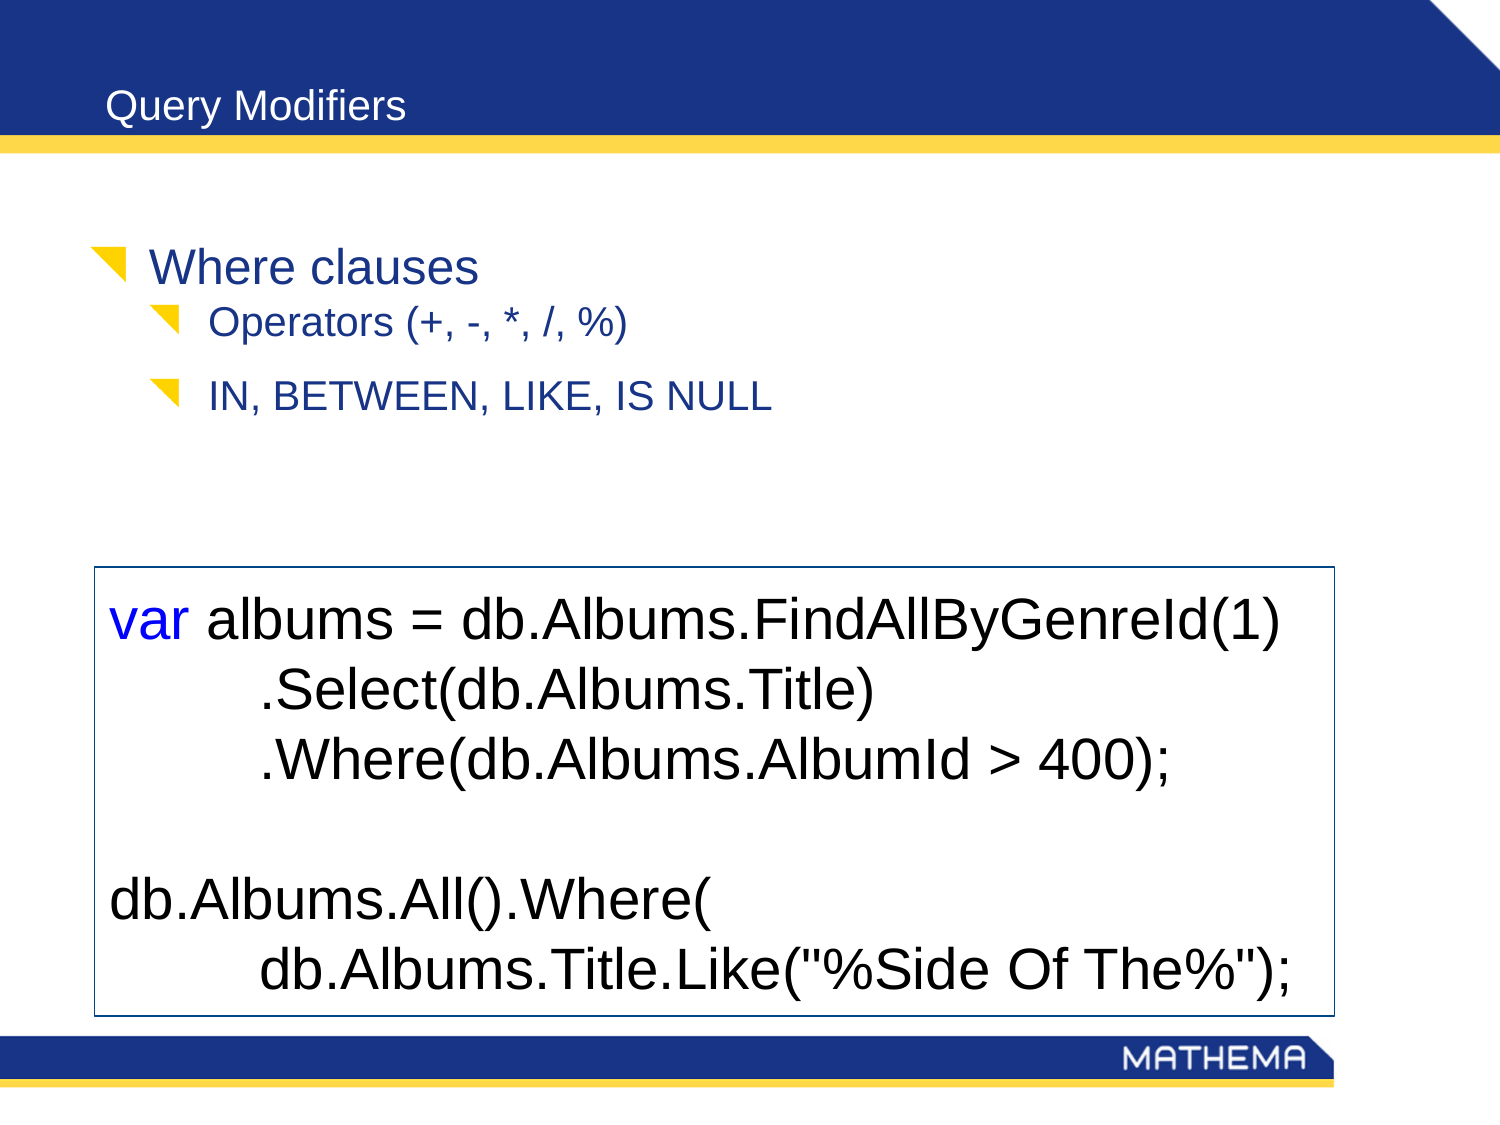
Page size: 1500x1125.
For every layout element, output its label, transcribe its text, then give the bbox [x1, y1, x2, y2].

list Where clauses Operators (+, -, *, /, %) IN, BETWEEN, LIKE, IS NULL [75, 227, 1426, 970]
title Query Modifiers [75, 9, 1426, 198]
text_box var albums = db.Albums.FindAllByGenreId(1) .Select(db.Albums.Title) .Where(db.Albums.AlbumId > 400); db.Albums.All().Where( db.Albums.Title.Like("%Side Of The%"); [94, 566, 1335, 1016]
picture [0, 0, 1500, 1125]
